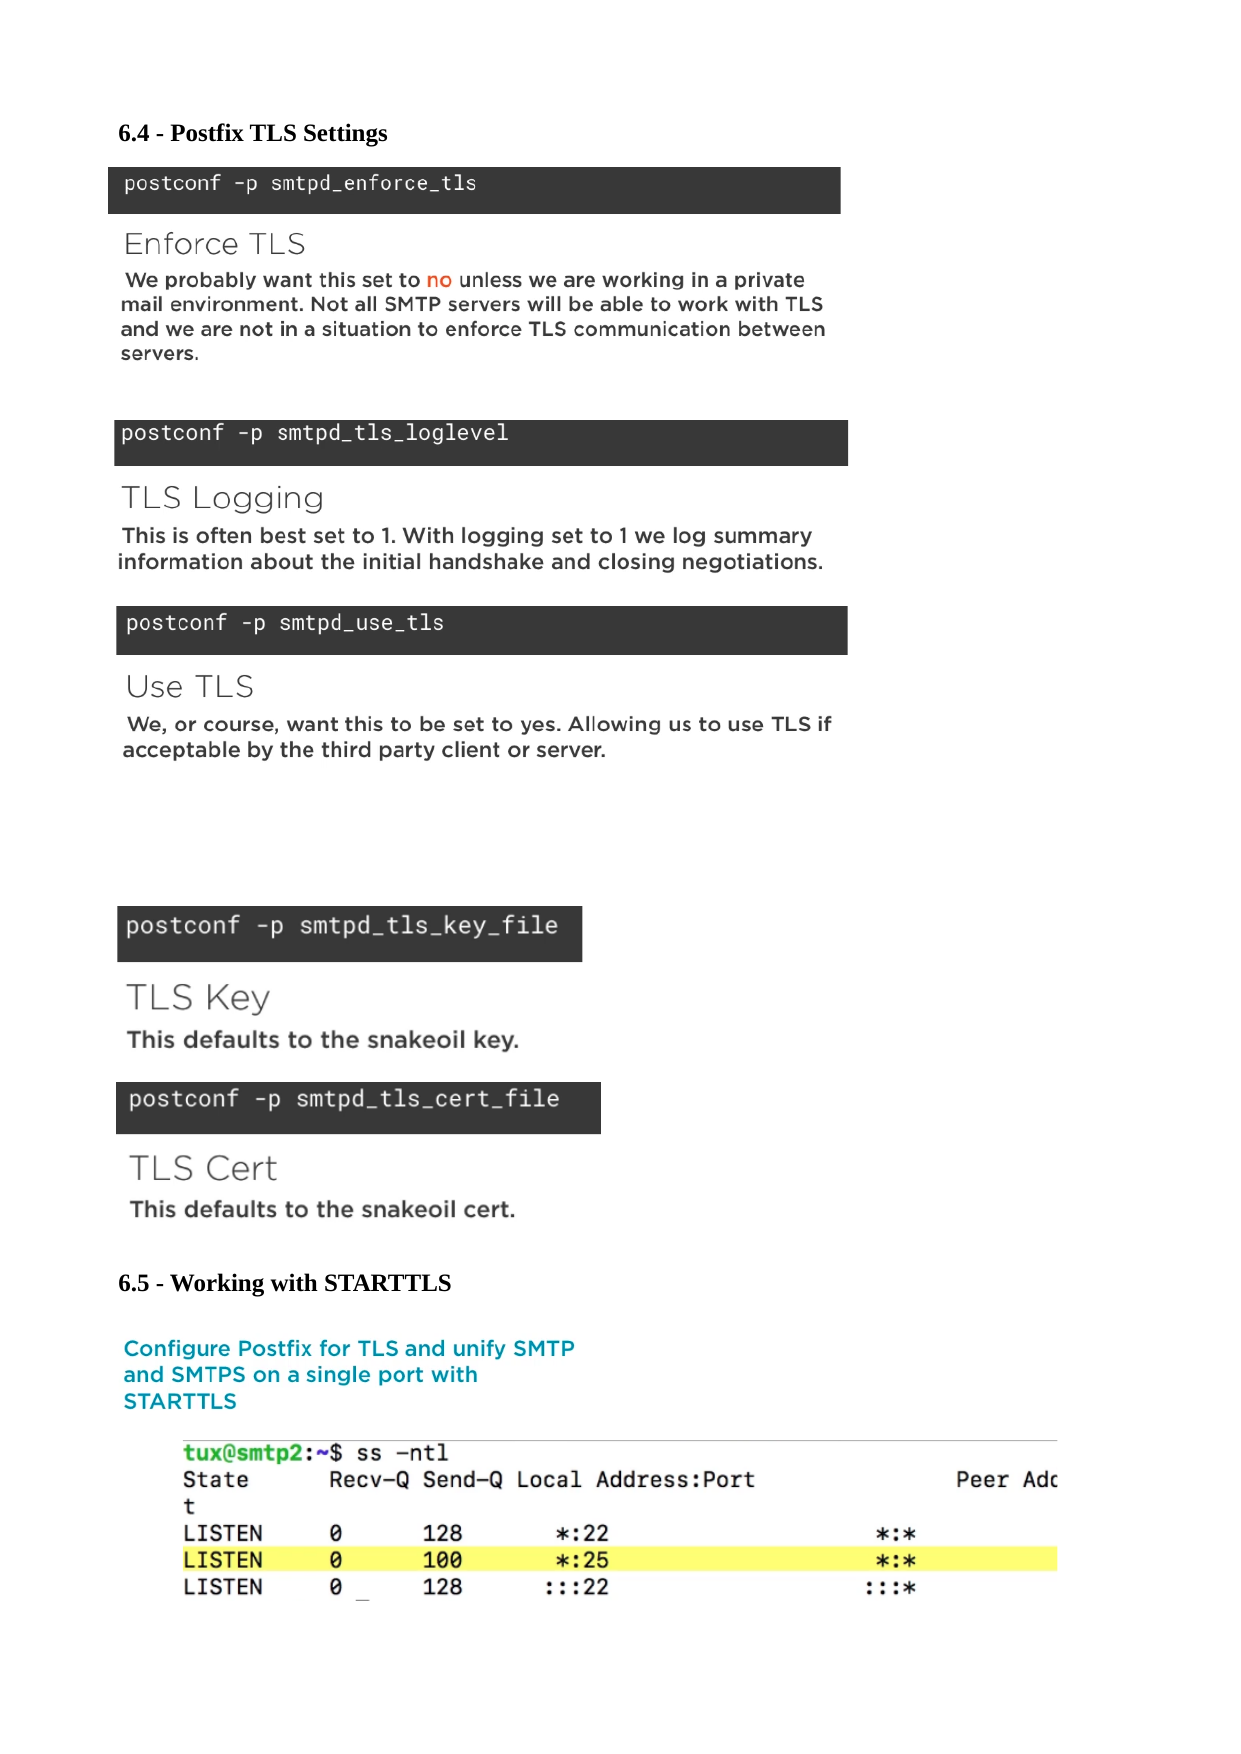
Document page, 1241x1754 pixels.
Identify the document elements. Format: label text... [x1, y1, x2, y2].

picture [116, 1082, 601, 1230]
picture [116, 1325, 590, 1420]
picture [117, 906, 583, 1071]
picture [108, 167, 841, 370]
picture [114, 420, 849, 595]
picture [116, 606, 848, 769]
picture [182, 1440, 1058, 1601]
text 6.4 - Postfix TLS Settings [118, 118, 1122, 147]
text 6.5 - Working with STARTTLS [118, 1268, 1122, 1297]
